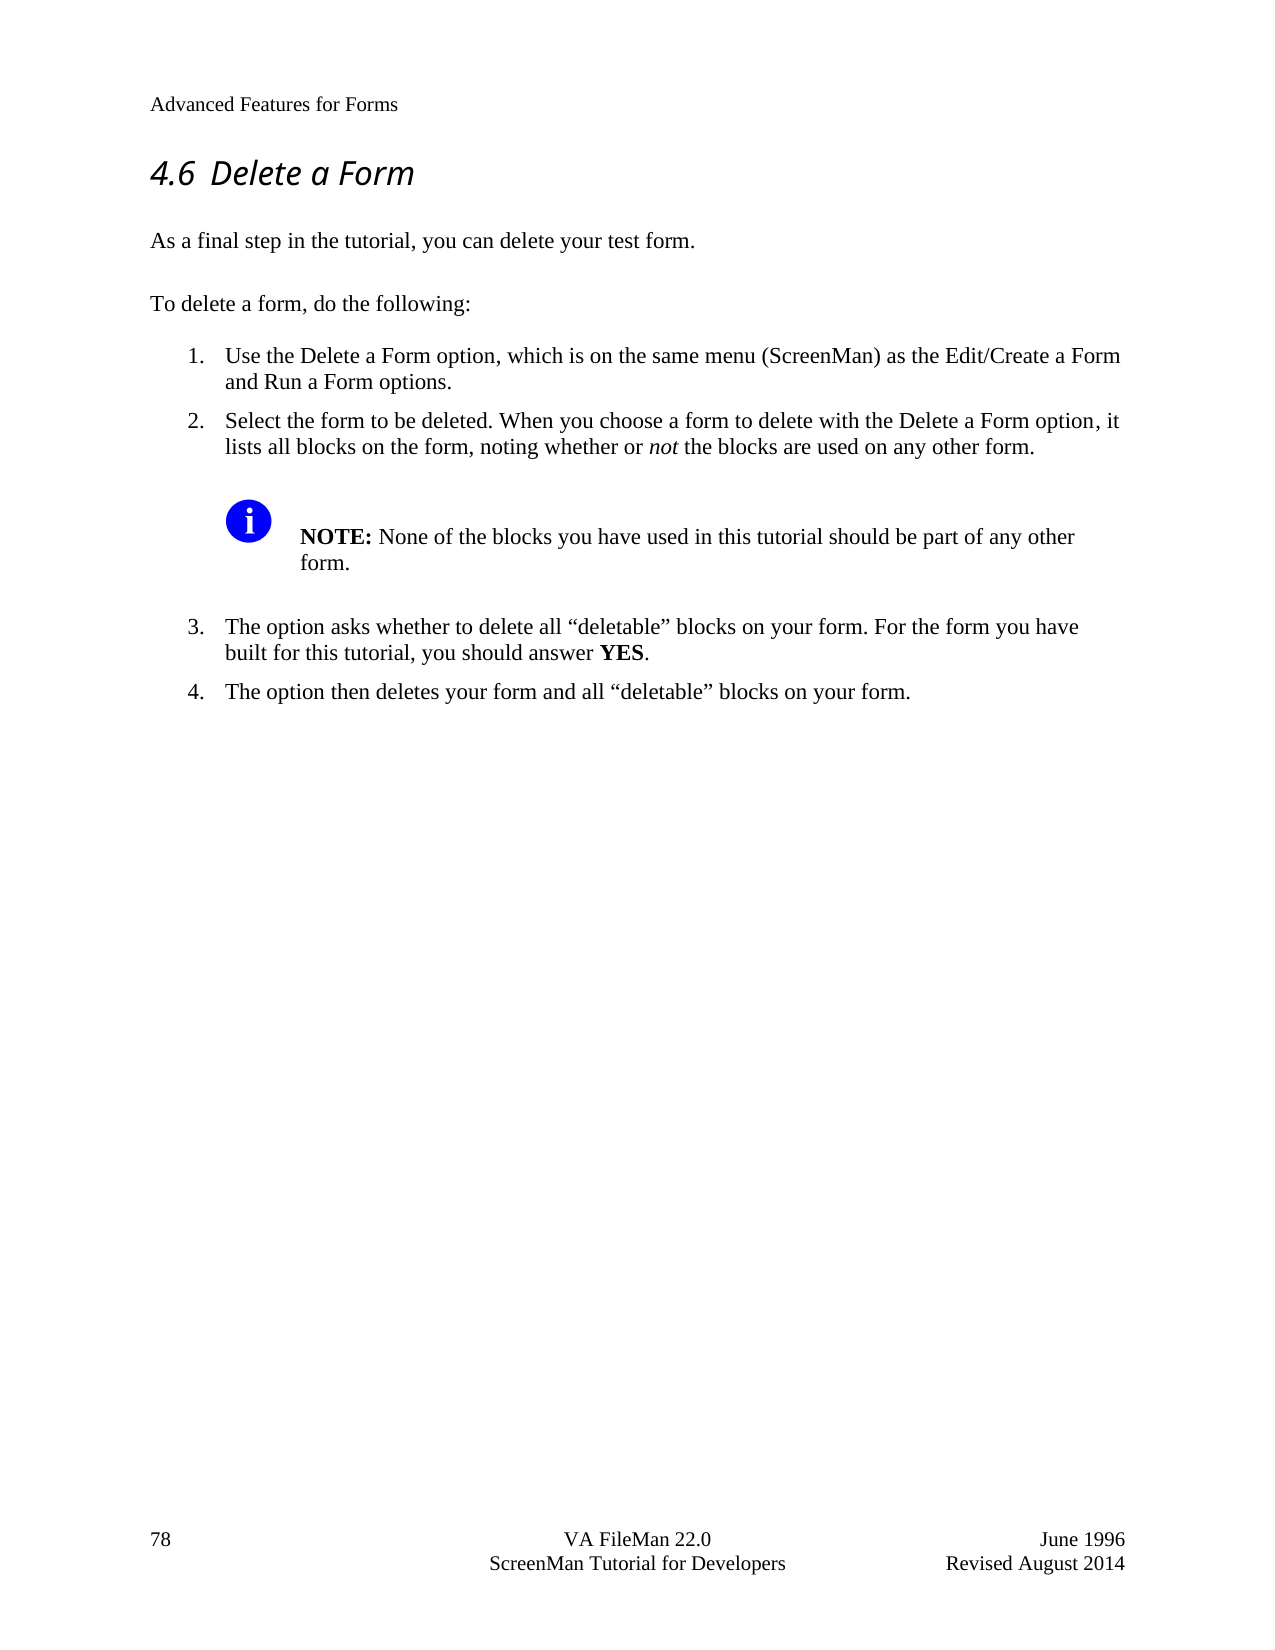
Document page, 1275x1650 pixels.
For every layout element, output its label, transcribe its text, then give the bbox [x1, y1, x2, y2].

list The option then deletes your form and all “deletable” blocks on your form. [187, 678, 1125, 704]
text To delete a form, do the following: [150, 291, 1125, 317]
list The option asks whether to delete all “deletable” blocks on your form. For the form you have built for this tutorial, you should answer YES. [187, 613, 1125, 666]
list Use the Delete a Form option, which is on the same menu (ScreenMan) as the Edit/Create a Form and Run a Form options. [187, 342, 1125, 394]
list Select the form to be deleted. When you choose a form to delete with the Delete a Form option, it lists all blocks on the form, noting whether or not the blocks are used on any other form. [187, 407, 1125, 460]
subtitle Delete a Form [150, 150, 1125, 195]
picture [225, 497, 272, 545]
text NOTE: None of the blocks you have used in this tutorial should be part of any other form. [225, 497, 1125, 576]
text As a final step in the tutorial, you can delete your test form. [150, 227, 1125, 253]
